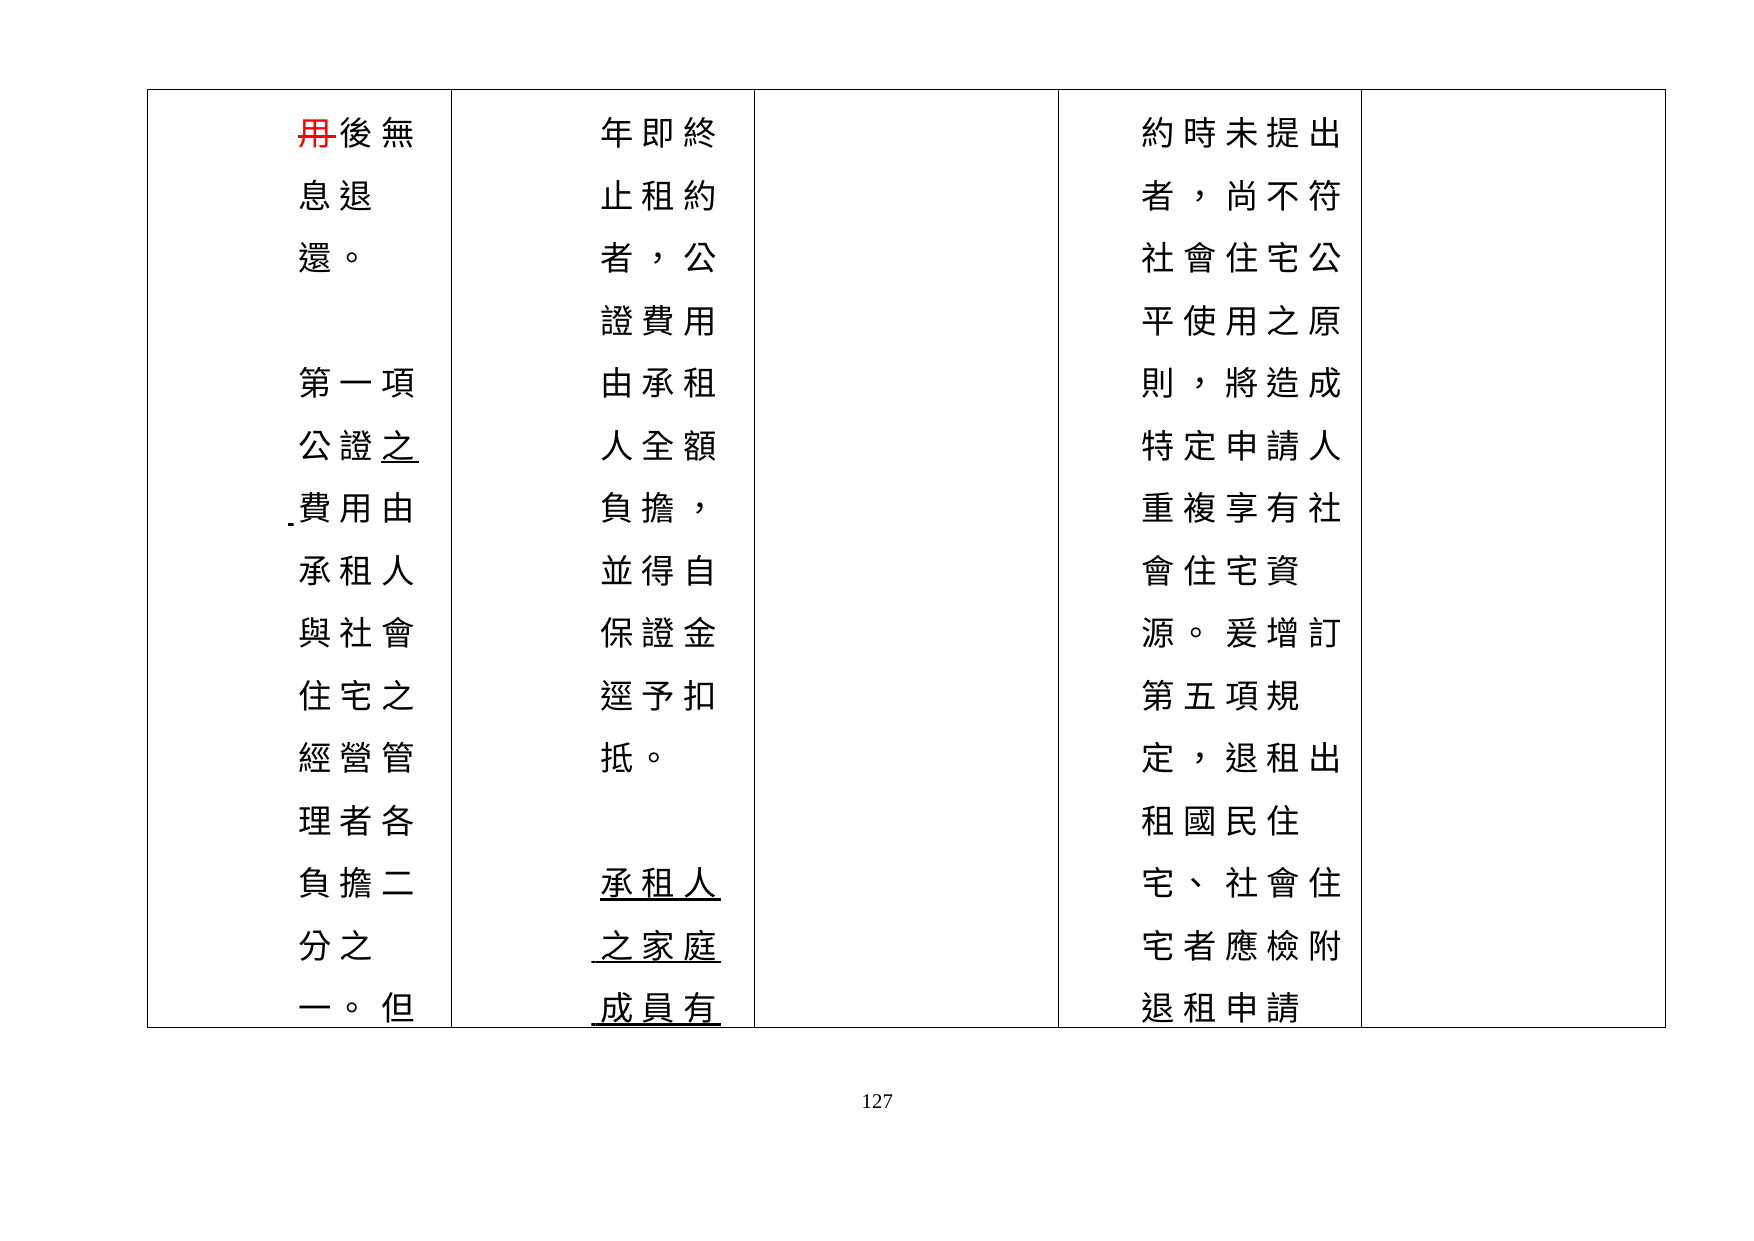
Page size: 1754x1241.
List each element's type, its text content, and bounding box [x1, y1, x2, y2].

table_cell 約時未提出者，尚不符社會住宅公平使用之原則，將造成特定申請人重複享有社會住宅資源。爰增訂第五項規定，退租出租國民住宅、社會住宅者應檢附退租申請 [1059, 90, 1361, 1027]
table_cell [1362, 90, 1665, 1027]
table_cell [755, 90, 1058, 1027]
table_cell 用後無息退還。 第一項公證之費用由承租人與社會住宅之經營管理者各負擔二分之一。但 [148, 90, 451, 1027]
table_cell 年即終止租約者，公證費用由承租人全額負擔，並得自保證金逕予扣抵。 承租人之家庭成員有 [452, 90, 754, 1027]
